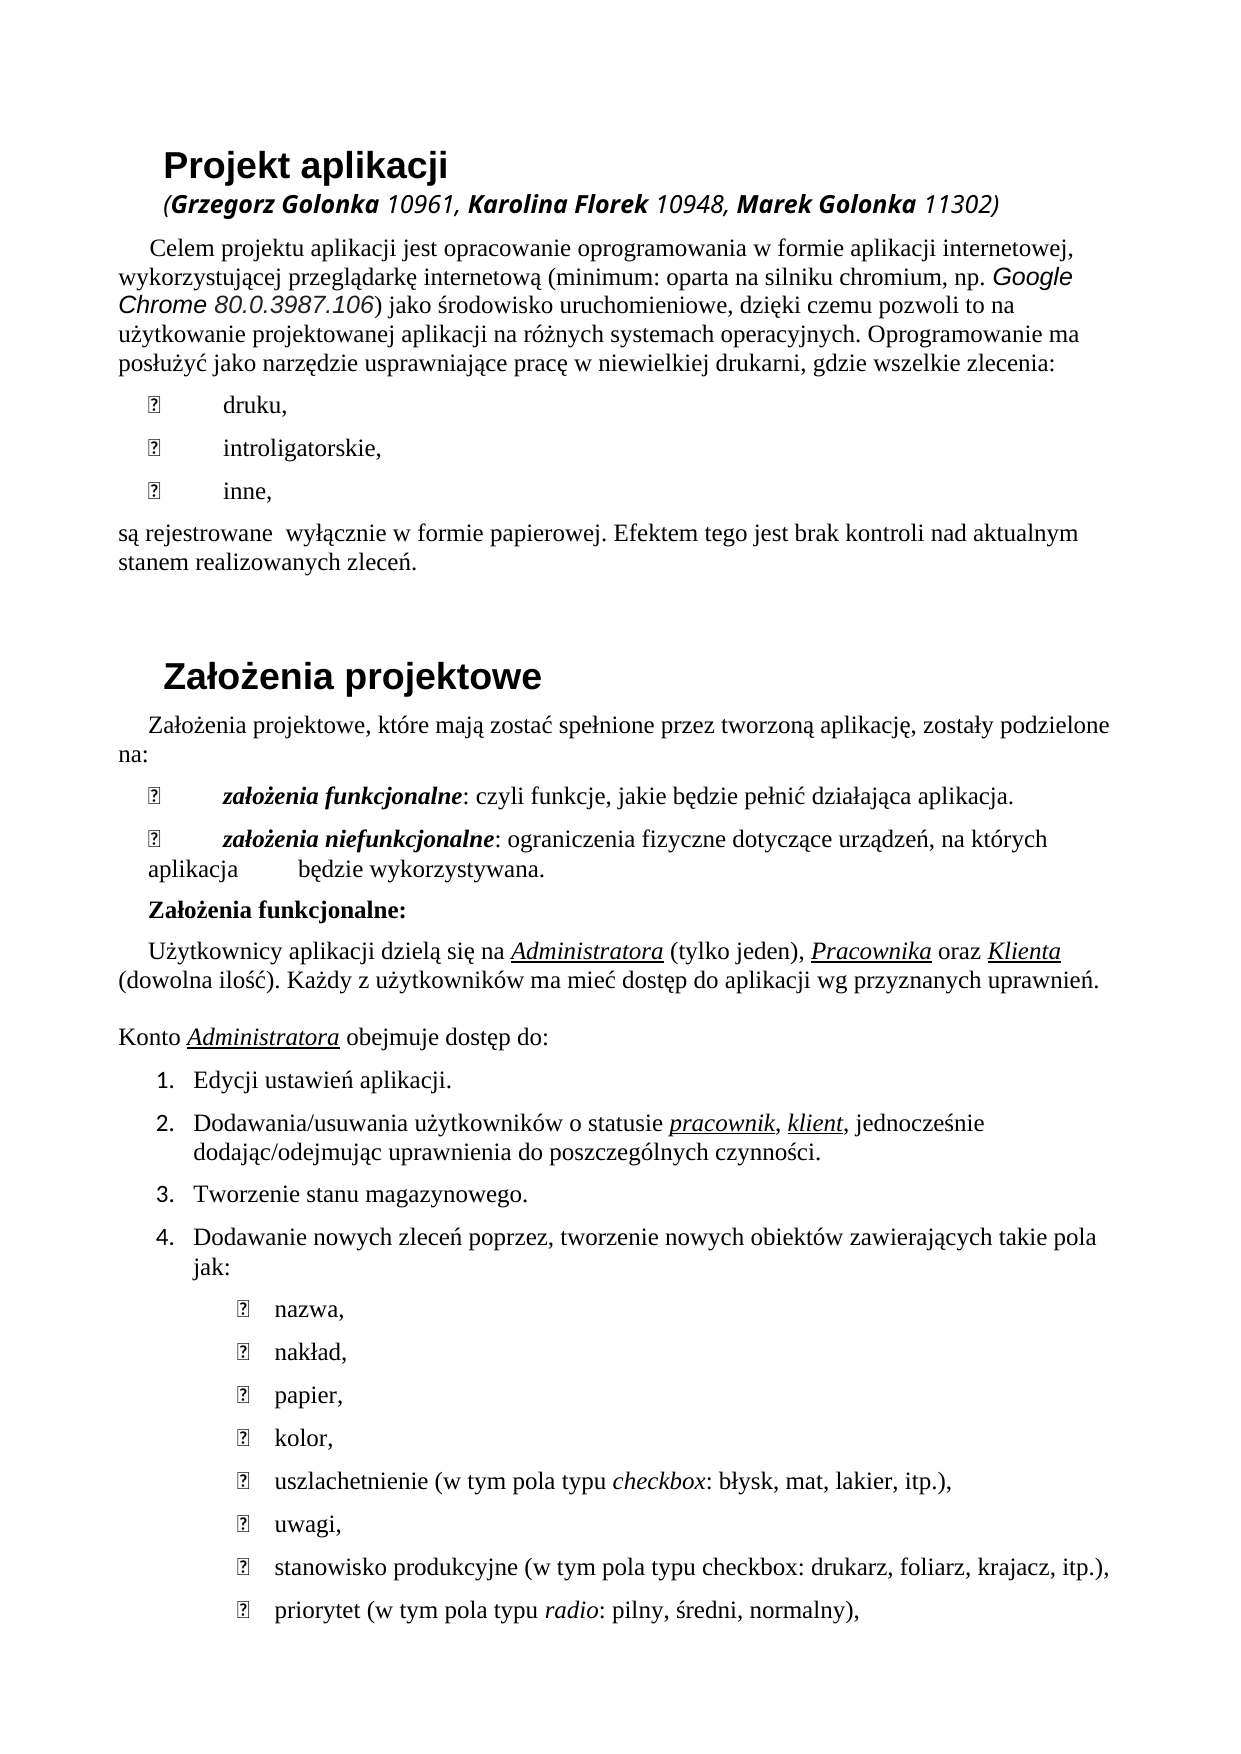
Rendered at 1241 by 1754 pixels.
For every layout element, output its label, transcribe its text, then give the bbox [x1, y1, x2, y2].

list nazwa, [237, 1293, 1122, 1324]
list nakład, [237, 1336, 1122, 1367]
list stanowisko produkcyjne (w tym pola typu checkbox: drukarz, foliarz, krajacz, itp.), [237, 1551, 1122, 1582]
text są rejestrowane wyłącznie w formie papierowej. Efektem tego jest brak kontroli nad aktualnym stanem realizowanych zleceń. [118, 518, 1122, 576]
text Założenia funkcjonalne: [118, 895, 1122, 924]
list założenia funkcjonalne: czyli funkcje, jakie będzie pełnić działająca aplikacja. [148, 780, 1122, 811]
list Dodawania/usuwania użytkowników o statusie pracownik, klient, jednocześnie dodając/odejmując uprawnienia do poszczególnych czynności. [156, 1107, 1122, 1166]
text Celem projektu aplikacji jest opracowanie oprogramowania w formie aplikacji internetowej, wykorzystującej przeglądarkę internetową (minimum: oparta na silniku chromium, np. Google Chrome 80.0.3987.106) jako środowisko uruchomieniowe, dzięki czemu pozwoli to na użytkowanie projektowanej aplikacji na różnych systemach operacyjnych. Oprogramowanie ma posłużyć jako narzędzie usprawniające pracę w niewielkiej drukarni, gdzie wszelkie zlecenia: [118, 233, 1122, 377]
list papier, [237, 1379, 1122, 1410]
list uszlachetnienie (w tym pola typu checkbox: błysk, mat, lakier, itp.), [237, 1465, 1122, 1496]
list Projekt aplikacji (Grzegorz Golonka 10961, Karolina Florek 10948, Marek Golonka 11302) [118, 143, 1122, 220]
text Założenia projektowe, które mają zostać spełnione przez tworzoną aplikację, zostały podzielone na: [118, 710, 1122, 768]
list kolor, [237, 1422, 1122, 1453]
list założenia niefunkcjonalne: ograniczenia fizyczne dotyczące urządzeń, na których aplikacja będzie wykorzystywana. [148, 823, 1122, 882]
list inne, [148, 475, 1122, 506]
list introligatorskie, [148, 432, 1122, 463]
list Założenia projektowe [118, 654, 1122, 698]
list druku, [148, 389, 1122, 420]
list Tworzenie stanu magazynowego. [156, 1178, 1122, 1209]
list Edycji ustawień aplikacji. [156, 1064, 1122, 1094]
list uwagi, [237, 1508, 1122, 1539]
list Dodawanie nowych zleceń poprzez, tworzenie nowych obiektów zawierających takie pola jak: [156, 1222, 1122, 1281]
list priorytet (w tym pola typu radio: pilny, średni, normalny), [237, 1594, 1122, 1625]
text Użytkownicy aplikacji dzielą się na Administratora (tylko jeden), Pracownika oraz Klienta (dowolna ilość). Każdy z użytkowników ma mieć dostęp do aplikacji wg przyznanych uprawnień. Konto Administratora obejmuje dostęp do: [118, 936, 1122, 1051]
